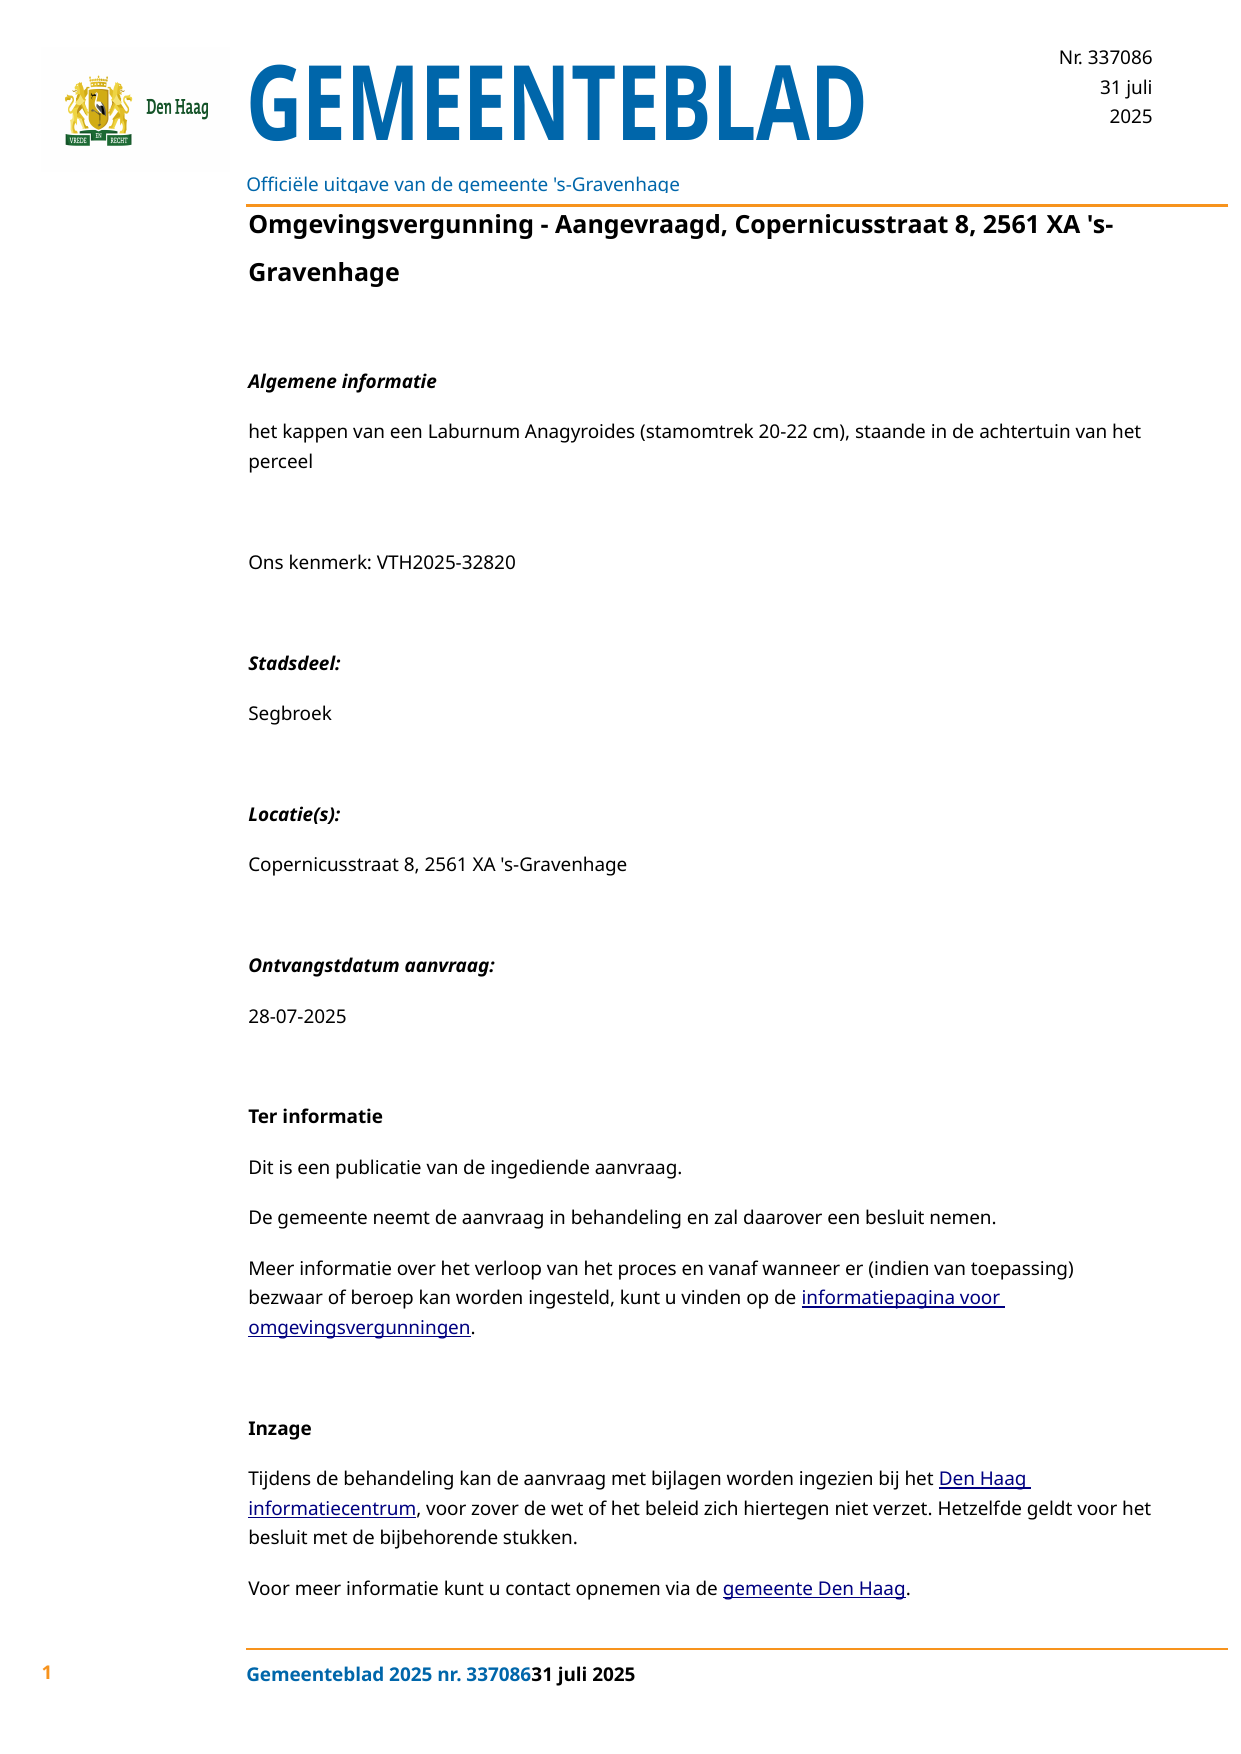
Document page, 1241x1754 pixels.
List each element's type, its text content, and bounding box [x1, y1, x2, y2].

text Segbroek [248, 700, 1152, 726]
text Inzage [248, 1415, 1152, 1441]
text Copernicusstraat 8, 2561 XA 's-Gravenhage [248, 852, 1152, 877]
text Algemene informatie [248, 368, 1152, 394]
text Ontvangstdatum aanvraag: [248, 952, 1152, 978]
text De gemeente neemt de aanvraag in behandeling en zal daarover een besluit nemen. [248, 1204, 1152, 1230]
picture [41, 47, 231, 172]
text Meer informatie over het verloop van het proces en vanaf wanneer er (indien van toepassing) bezwaar of beroep kan worden ingesteld, kunt u vinden op de informatiepagina voor omgevingsvergunningen. [248, 1255, 1152, 1340]
text Dit is een publicatie van de ingediende aanvraag. [248, 1154, 1152, 1180]
text Locatie(s): [248, 801, 1152, 827]
text Omgevingsvergunning - Aangevraagd, Copernicusstraat 8, 2561 XA 's-Gravenhage [248, 207, 1152, 288]
text Ter informatie [248, 1104, 1152, 1129]
text Ons kenmerk: VTH2025-32820 [248, 549, 1152, 575]
text 28-07-2025 [248, 1003, 1152, 1029]
text Stadsdeel: [248, 650, 1152, 676]
text Voor meer informatie kunt u contact opnemen via de gemeente Den Haag. [248, 1575, 1152, 1601]
text het kappen van een Laburnum Anagyroides (stamomtrek 20-22 cm), staande in de achtertuin van het perceel [248, 419, 1152, 474]
text Tijdens de behandeling kan de aanvraag met bijlagen worden ingezien bij het Den Haag informatiecentrum, voor zover de wet of het beleid zich hiertegen niet verzet. Hetzelfde geldt voor het besluit met de bijbehorende stukken. [248, 1465, 1152, 1550]
